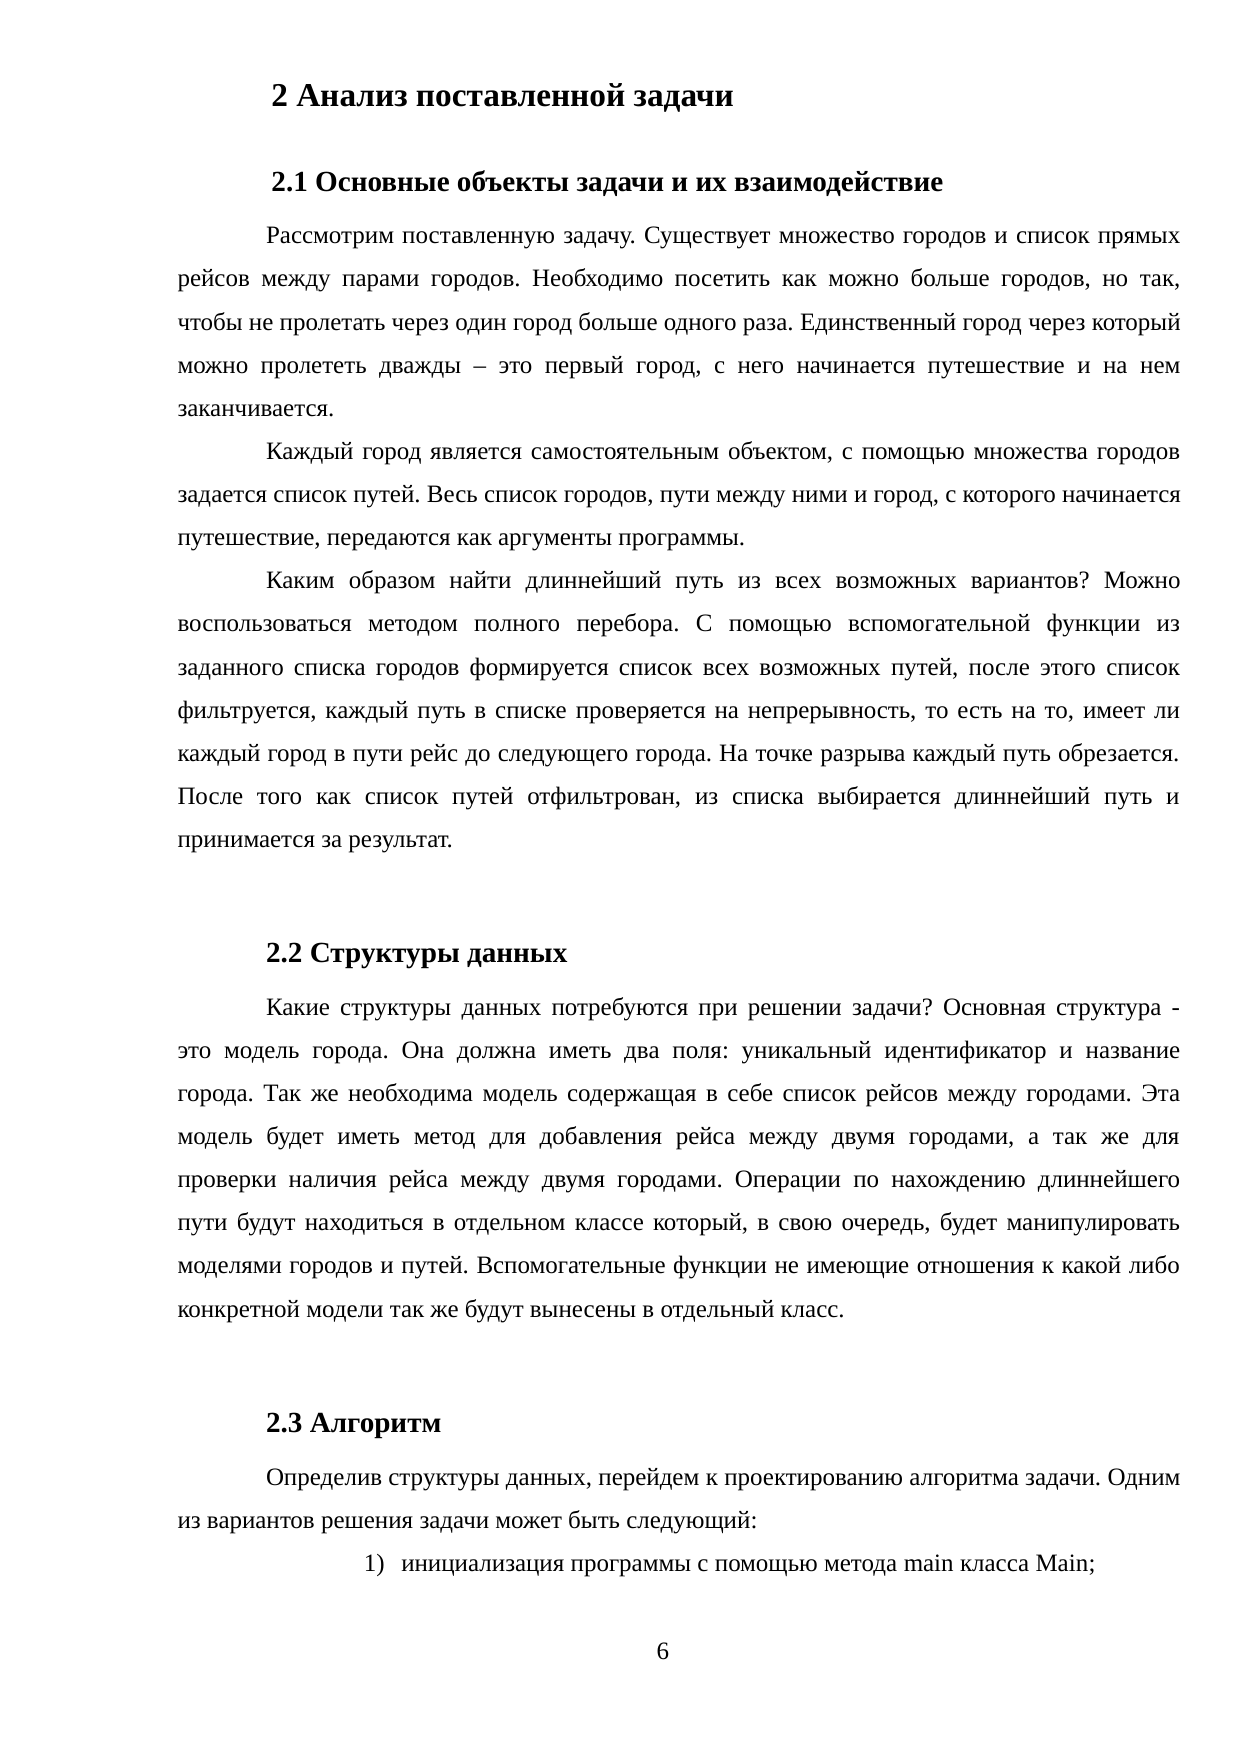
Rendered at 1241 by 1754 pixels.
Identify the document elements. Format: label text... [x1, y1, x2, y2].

text Какие структуры данных потребуются при решении задачи? Основная структура - это модель города. Она должна иметь два поля: уникальный идентификатор и название города. Так же необходима модель содержащая в себе список рейсов между городами. Эта модель будет иметь метод для добавления рейса между двумя городами, а так же для проверки наличия рейса между двумя городами. Операции по нахождению длиннейшего пути будут находиться в отдельном классе который, в свою очередь, будет манипулировать моделями городов и путей. Вспомогательные функции не имеющие отношения к какой либо конкретной модели так же будут вынесены в отдельный класс. [177, 992, 1181, 1322]
text Определив структуры данных, перейдем к проектированию алгоритма задачи. Одним из вариантов решения задачи может быть следующий: [177, 1462, 1181, 1533]
text 2.2 Структуры данных [177, 935, 1181, 969]
text Каким образом найти длиннейший путь из всех возможных вариантов? Можно воспользоваться методом полного перебора. С помощью вспомогательной функции из заданного списка городов формируется список всех возможных путей, после этого список фильтруется, каждый путь в списке проверяется на непрерывность, то есть на то, имеет ли каждый город в пути рейс до следующего города. На точке разрыва каждый путь обрезается. После того как список путей отфильтрован, из списка выбирается длиннейший путь и принимается за результат. [177, 565, 1181, 853]
subtitle 2.1 Основные объекты задачи и их взаимодействие [271, 164, 1181, 197]
subtitle 2 Анализ поставленной задачи [271, 75, 1181, 113]
list инициализация программы с помощью метода main класса Main; [363, 1548, 1181, 1577]
text 2.3 Алгоритм [177, 1405, 1181, 1438]
text Рассмотрим поставленную задачу. Существует множество городов и список прямых рейсов между парами городов. Необходимо посетить как можно больше городов, но так, чтобы не пролетать через один город больше одного раза. Единственный город через который можно пролететь дважды – это первый город, с него начинается путешествие и на нем заканчивается. [177, 220, 1181, 422]
text Каждый город является самостоятельным объектом, с помощью множества городов задается список путей. Весь список городов, пути между ними и город, с которого начинается путешествие, передаются как аргументы программы. [177, 436, 1181, 551]
